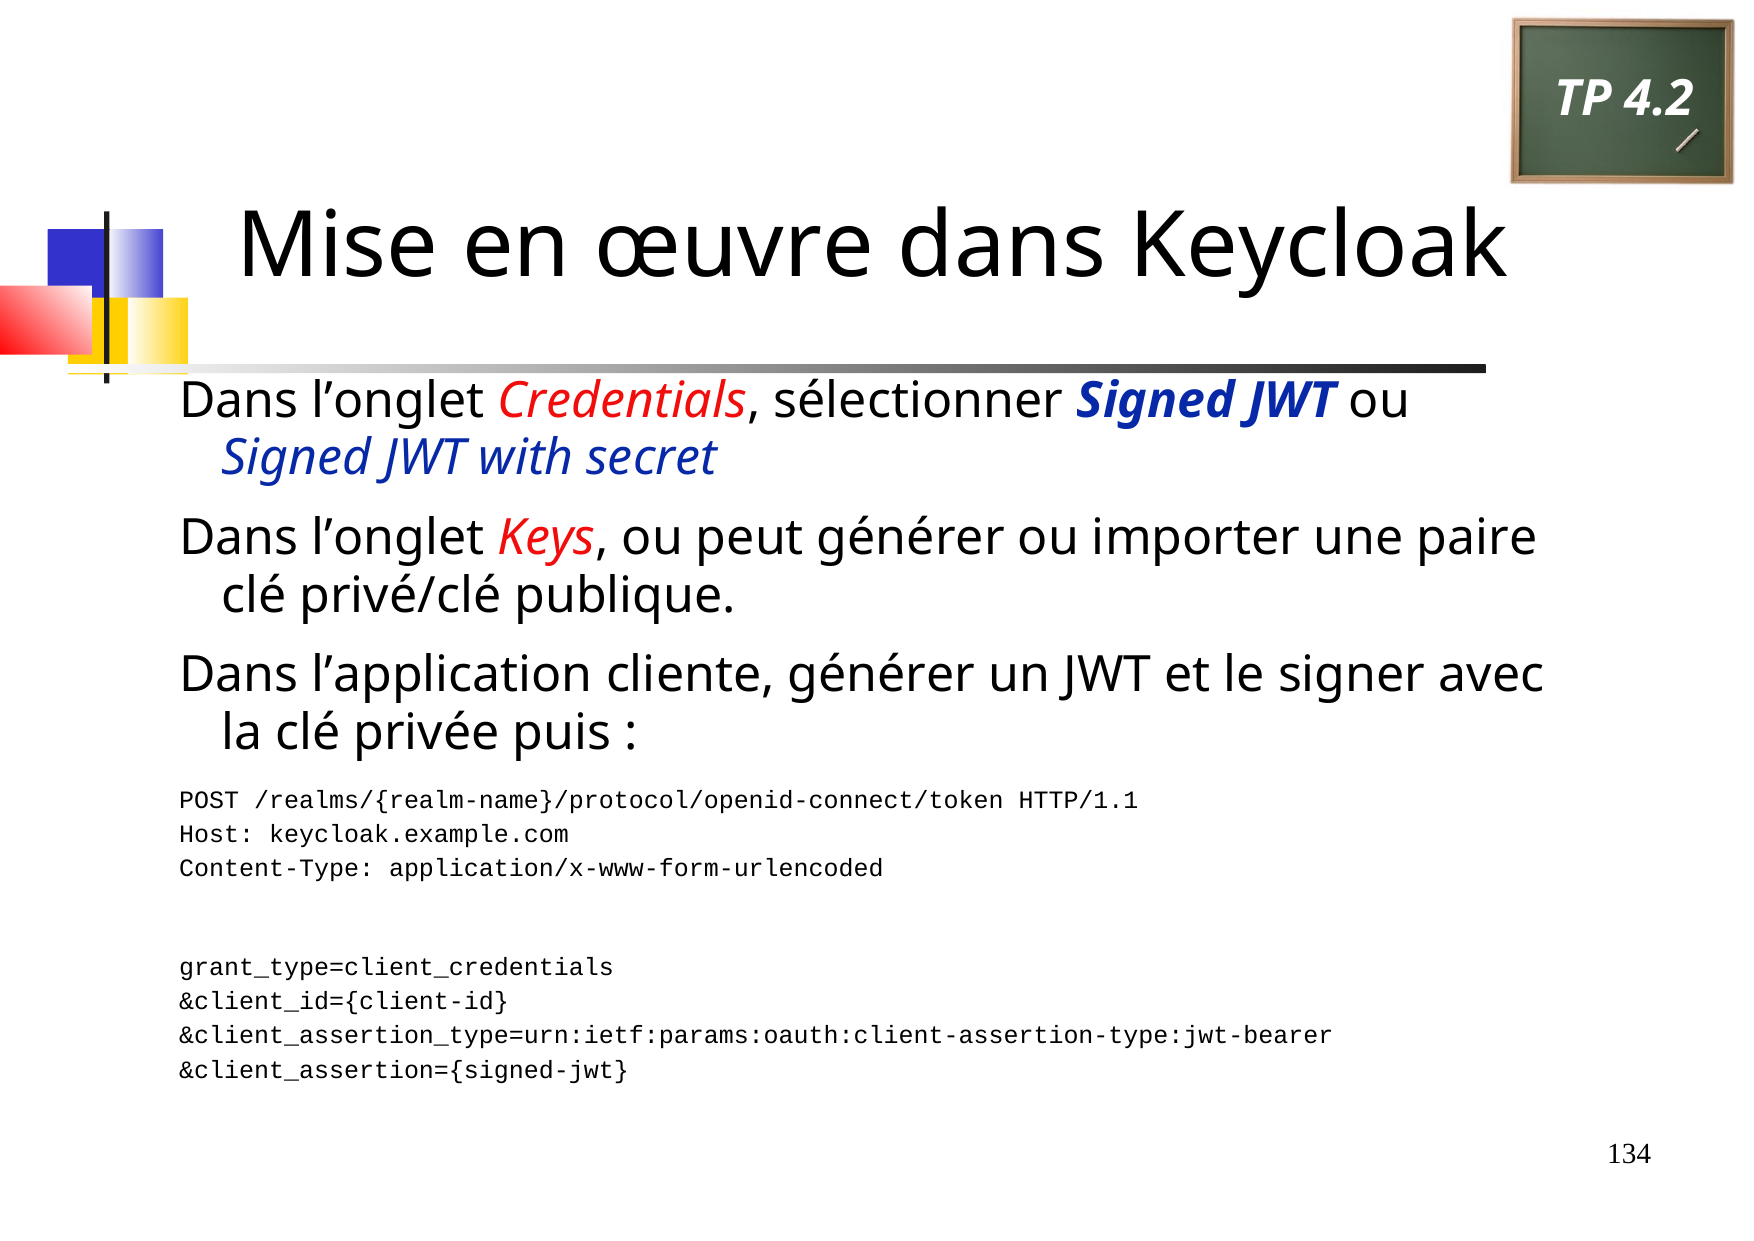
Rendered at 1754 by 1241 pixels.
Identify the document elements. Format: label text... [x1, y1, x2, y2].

title Mise en œuvre dans Keycloak [179, 139, 1567, 351]
text_box TP 4.2 [1537, 70, 1711, 133]
list Dans l’onglet Credentials, sélectionner Signed JWT ou Signed JWT with secret Dans l’onglet Keys, ou peut générer ou importer une paire clé privé/clé publique. Dans l’application cliente, générer un JWT et le signer avec la clé privée puis : POST /realms/{realm-name}/protocol/openid-connect/token HTTP/1.1 Host: keycloak.example.com Content-Type: application/x-www-form-urlencoded grant_type=client_credentials &client_id={client-id} &client_assertion_type=urn:ietf:params:oauth:client-assertion-type:jwt-bearer &client_assertion={signed-jwt} [179, 371, 1567, 1091]
picture [1500, 7, 1744, 196]
